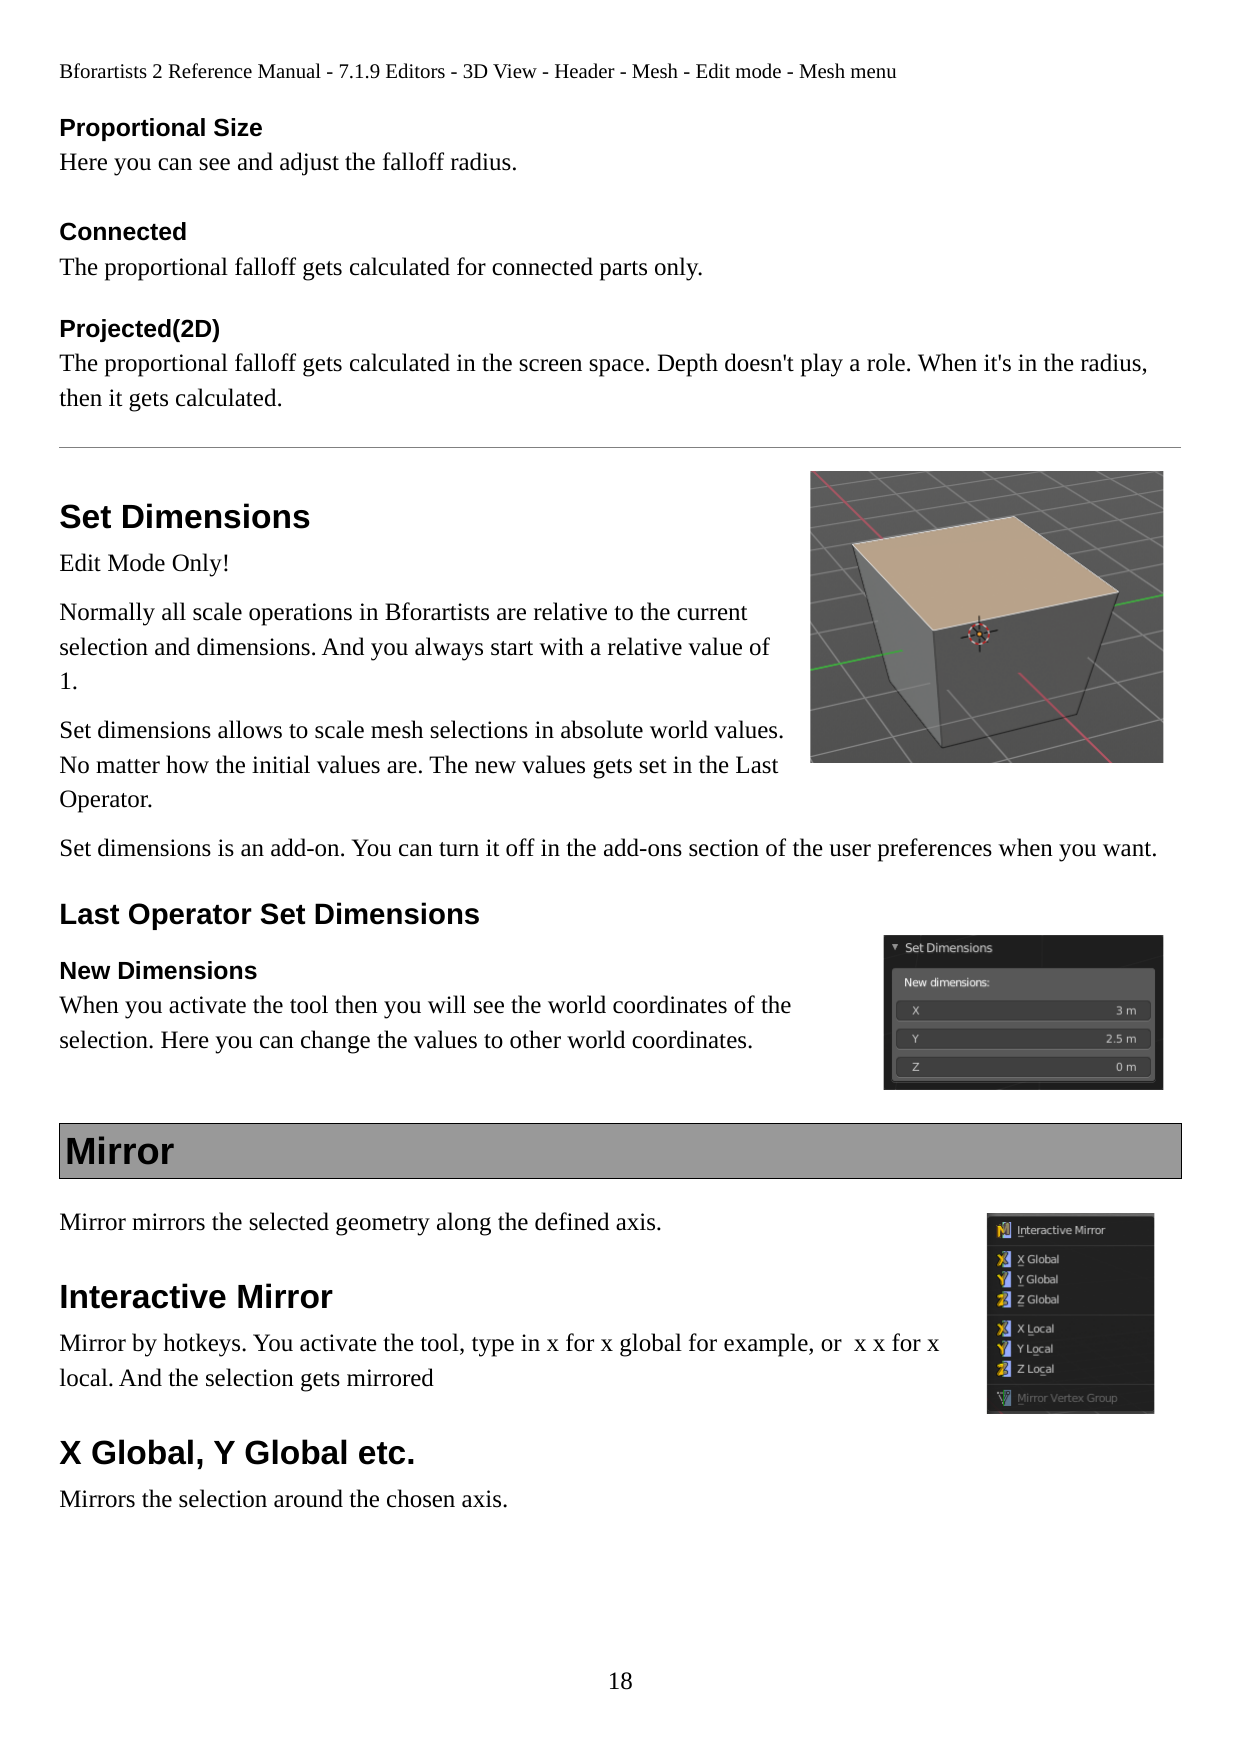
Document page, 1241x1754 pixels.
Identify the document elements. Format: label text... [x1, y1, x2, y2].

text The proportional falloff gets calculated for connected parts only. [59, 252, 1181, 281]
subtitle Projected(2D) [59, 314, 1181, 342]
text Mirror by hotkeys. You activate the tool, type in x for x global for example, or x x for x local. And the selection gets mirrored [59, 1328, 986, 1391]
subtitle New Dimensions [59, 956, 883, 984]
picture [810, 471, 1164, 763]
subtitle [1155, 1277, 1181, 1316]
text The proportional falloff gets calculated in the screen space. Depth doesn't play a role. When it's in the radius, then it gets calculated. [59, 348, 1181, 412]
subtitle Connected [59, 217, 1181, 246]
subtitle [1164, 956, 1181, 984]
text Set dimensions allows to scale mesh selections in absolute world values. No matter how the initial values are. The new values gets set in the Last Operator. [59, 715, 1181, 813]
text Mirrors the selection around the chosen axis. [59, 1484, 1181, 1512]
picture [986, 1213, 1155, 1414]
text Here you can see and adjust the falloff radius. [59, 147, 1181, 176]
subtitle X Global, Y Global etc. [59, 1433, 1181, 1471]
text Mirror mirrors the selected geometry along the defined axis. [59, 1207, 1181, 1236]
picture [883, 935, 1164, 1090]
text Normally all scale operations in Bforartists are relative to the current selection and dimensions. And you always start with a relative value of 1. [59, 597, 810, 695]
text Edit Mode Only! [59, 548, 810, 577]
subtitle Interactive Mirror [59, 1277, 986, 1316]
text [1164, 548, 1181, 577]
subtitle Set Dimensions [59, 497, 810, 536]
text When you activate the tool then you will see the world coordinates of the selection. Here you can change the values to other world coordinates. [59, 991, 883, 1054]
text Set dimensions is an add-on. You can turn it off in the add-ons section of the user preferences when you want. [59, 833, 1181, 862]
table_header Mirror [60, 1124, 1181, 1178]
subtitle Last Operator Set Dimensions [59, 897, 1181, 931]
subtitle [1164, 497, 1181, 536]
subtitle Proportional Size [59, 113, 1181, 141]
